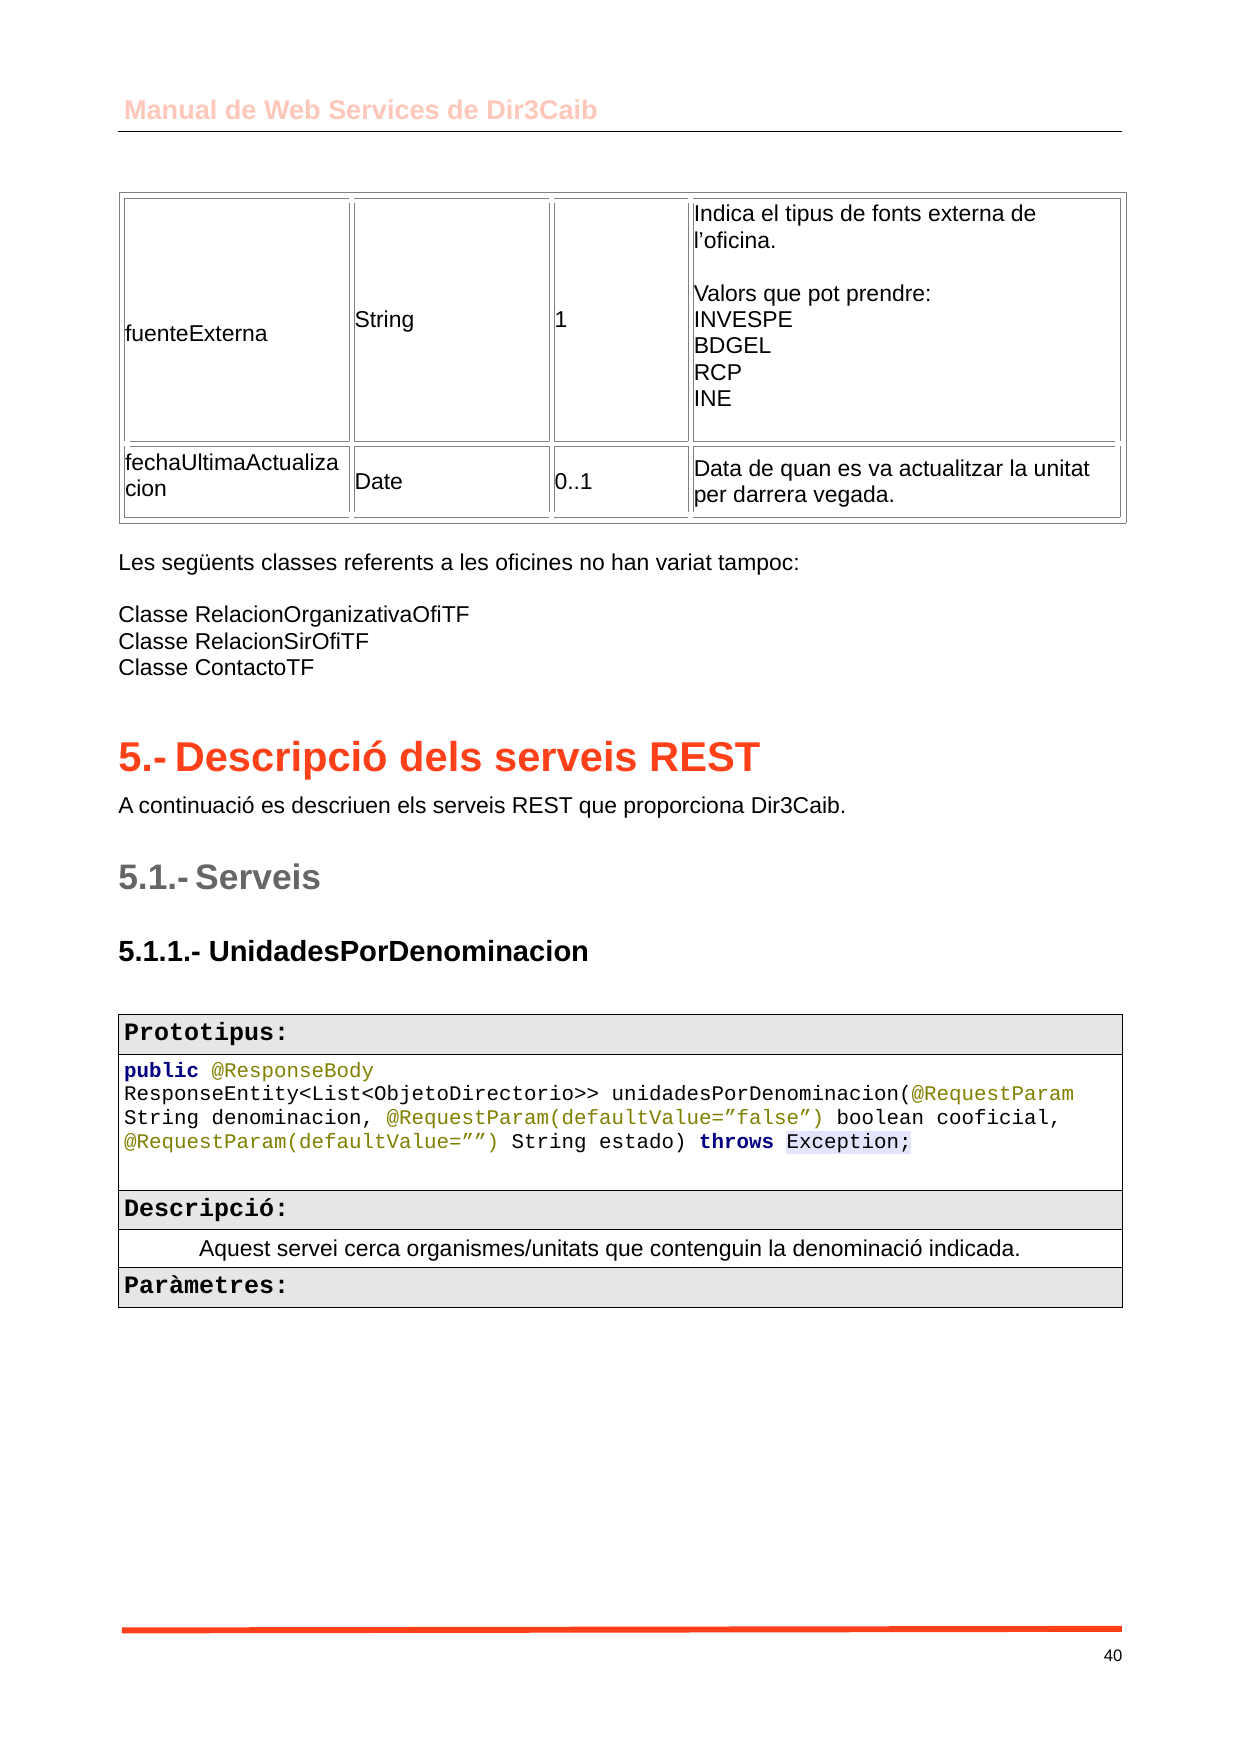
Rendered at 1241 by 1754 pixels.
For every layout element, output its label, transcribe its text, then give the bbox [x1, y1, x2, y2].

text Classe RelacionSirOfiTF [118, 628, 1122, 654]
table_cell Date [351, 441, 551, 517]
text Les següents classes referents a les oficines no han variat tampoc: [118, 549, 1122, 575]
table_cell public @ResponseBody ResponseEntity<List<ObjetoDirectorio>> unidadesPorDenominacion(@RequestParam String denominacion, @RequestParam(defaultValue=”false”) boolean cooficial, @RequestParam(defaultValue=””) String estado) throws Exception; [119, 1055, 1122, 1189]
subtitle UnidadesPorDenominacion [118, 934, 1122, 1001]
table_cell fuenteExterna [122, 193, 351, 441]
table_cell 1 [551, 193, 691, 441]
subtitle Serveis [118, 856, 1122, 897]
table_cell String [351, 193, 551, 441]
table_cell Aquest servei cerca organismes/unitats que contenguin la denominació indicada. [119, 1230, 1122, 1267]
table_cell Paràmetres: [119, 1268, 1122, 1307]
table_cell Indica el tipus de fonts externa de l’oficina. Valors que pot prendre: INVESPE BDGEL RCP INE [691, 193, 1123, 441]
text Classe ContactoTF [118, 654, 1122, 681]
table_header Prototipus: [119, 1015, 1122, 1054]
table_cell Data de quan es va actualitzar la unitat per darrera vegada. [691, 441, 1123, 517]
subtitle Descripció dels serveis REST [118, 732, 1122, 780]
table_cell fechaUltimaActualizacion [122, 441, 351, 517]
text Classe RelacionOrganizativaOfiTF [118, 601, 1122, 628]
text A continuació es descriuen els serveis REST que proporciona Dir3Caib. [118, 792, 1122, 819]
table_cell 0..1 [551, 441, 691, 517]
table_cell Descripció: [119, 1191, 1122, 1229]
